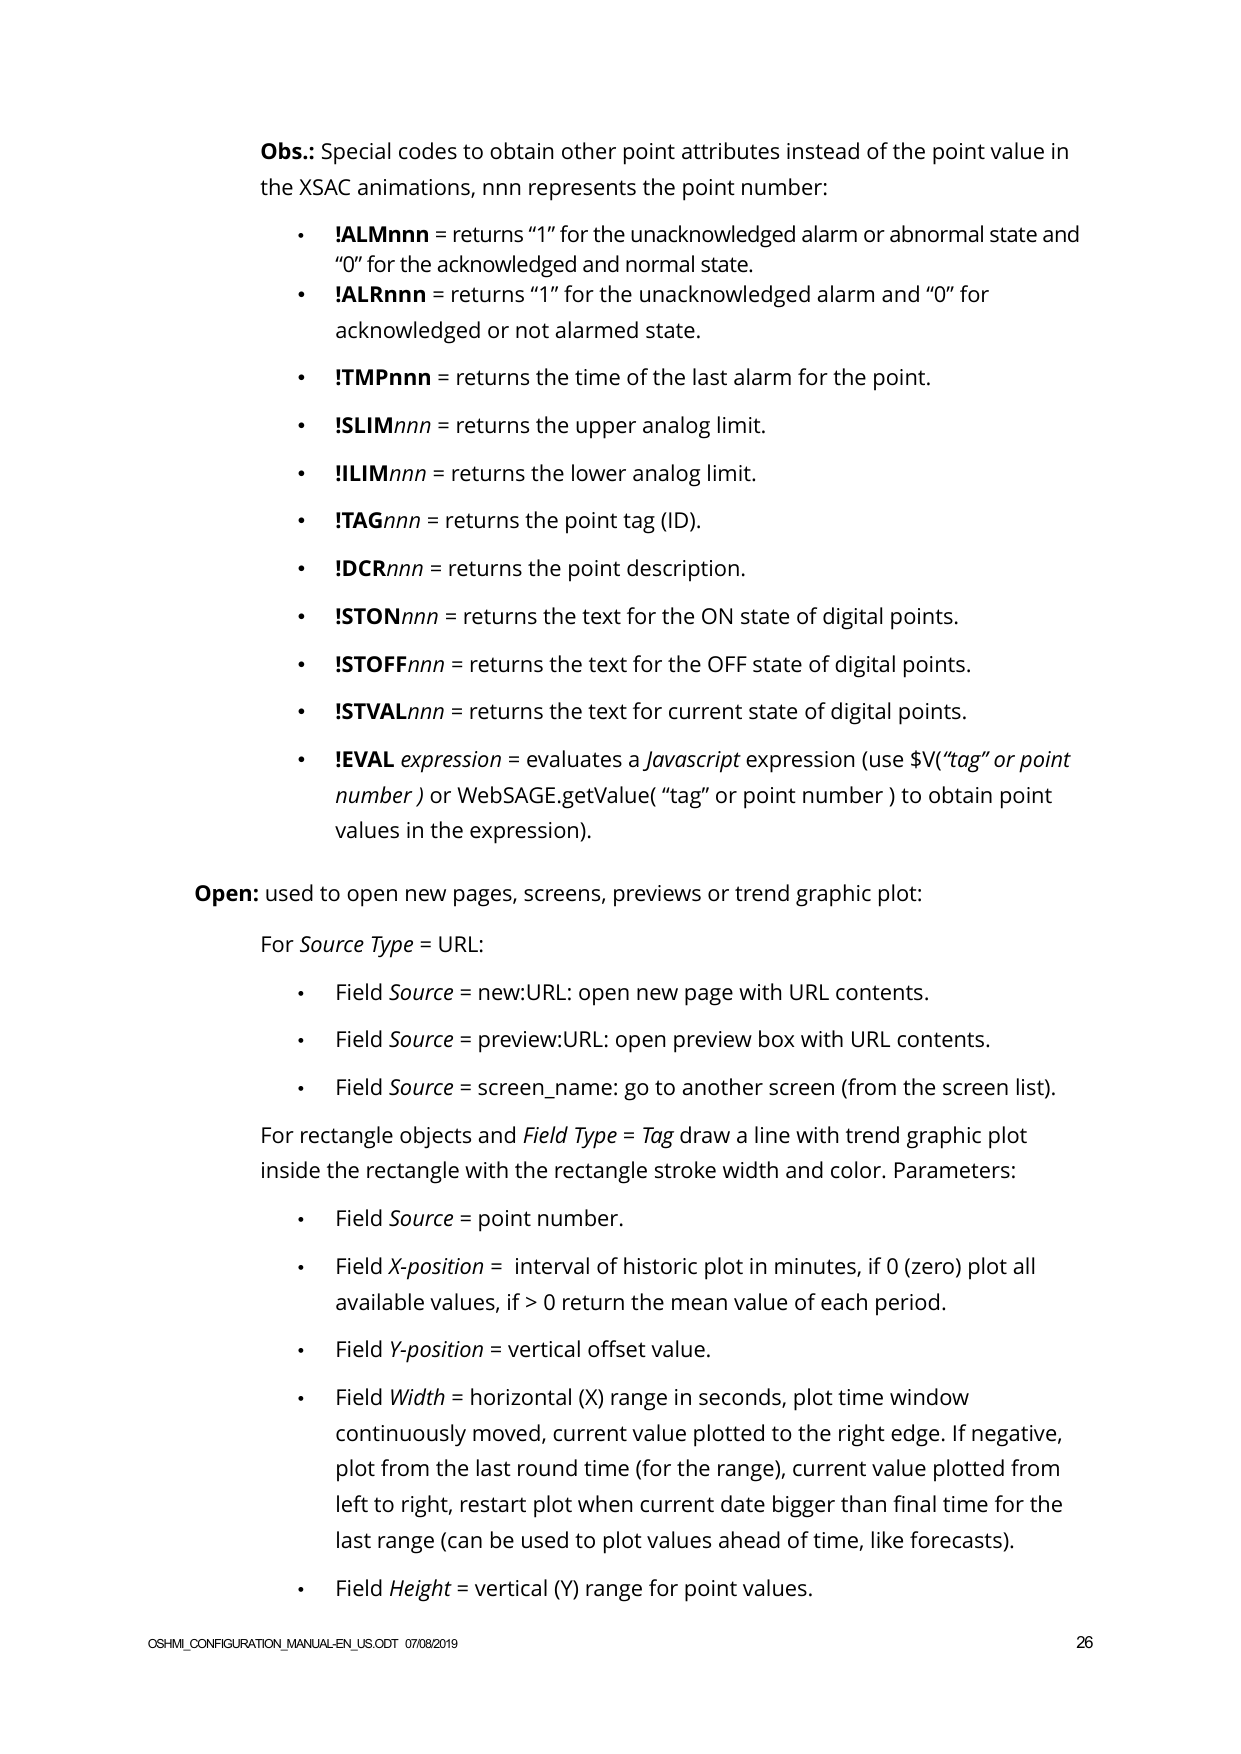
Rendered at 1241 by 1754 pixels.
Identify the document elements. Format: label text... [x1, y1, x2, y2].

list Field Source = screen_name: go to another screen (from the screen list). [298, 1072, 1093, 1102]
list !STONnnn = returns the text for the ON state of digital points. [298, 601, 1093, 631]
text For Source Type = URL: [260, 929, 1093, 959]
list Field Source = point number. [298, 1203, 1093, 1233]
list Field Source = preview:URL: open preview box with URL contents. [298, 1024, 1093, 1054]
text Open: used to open new pages, screens, previews or trend graphic plot: [194, 878, 1093, 908]
list Field Width = horizontal (X) range in seconds, plot time window continuously moved, current value plotted to the right edge. If negative, plot from the last round time (for the range), current value plotted from left to right, restart plot when current date bigger than final time for the last range (can be used to plot values ahead of time, like forecasts). [298, 1382, 1093, 1555]
list !ILIMnnn = returns the lower analog limit. [298, 458, 1093, 487]
list !ALRnnn = returns “1” for the unacknowledged alarm and “0” for acknowledged or not alarmed state. [298, 279, 1093, 344]
text For rectangle objects and Field Type = Tag draw a line with trend graphic plot inside the rectangle with the rectangle stroke width and color. Parameters: [260, 1120, 1093, 1185]
list !ALMnnn = returns “1” for the unacknowledged alarm or abnormal state and “0” for the acknowledged and normal state. [298, 219, 1093, 279]
list !EVAL expression = evaluates a Javascript expression (use $V(“tag” or point number ) or WebSAGE.getValue( “tag” or point number ) to obtain point values in the expression). [298, 744, 1093, 845]
list Field Y-position = vertical offset value. [298, 1334, 1093, 1364]
list !TAGnnn = returns the point tag (ID). [298, 505, 1093, 535]
list !SLIMnnn = returns the upper analog limit. [298, 410, 1093, 440]
text Obs.: Special codes to obtain other point attributes instead of the point value in the XSAC animations, nnn represents the point number: [260, 136, 1093, 201]
list !TMPnnn = returns the time of the last alarm for the point. [298, 362, 1093, 392]
list !STOFFnnn = returns the text for the OFF state of digital points. [298, 648, 1093, 678]
list !STVALnnn = returns the text for current state of digital points. [298, 696, 1093, 726]
list Field X-position = interval of historic plot in minutes, if 0 (zero) plot all available values, if > 0 return the mean value of each period. [298, 1251, 1093, 1316]
list Field Height = vertical (Y) range for point values. [298, 1573, 1093, 1602]
list Field Source = new:URL: open new page with URL contents. [298, 977, 1093, 1006]
list !DCRnnn = returns the point description. [298, 553, 1093, 583]
